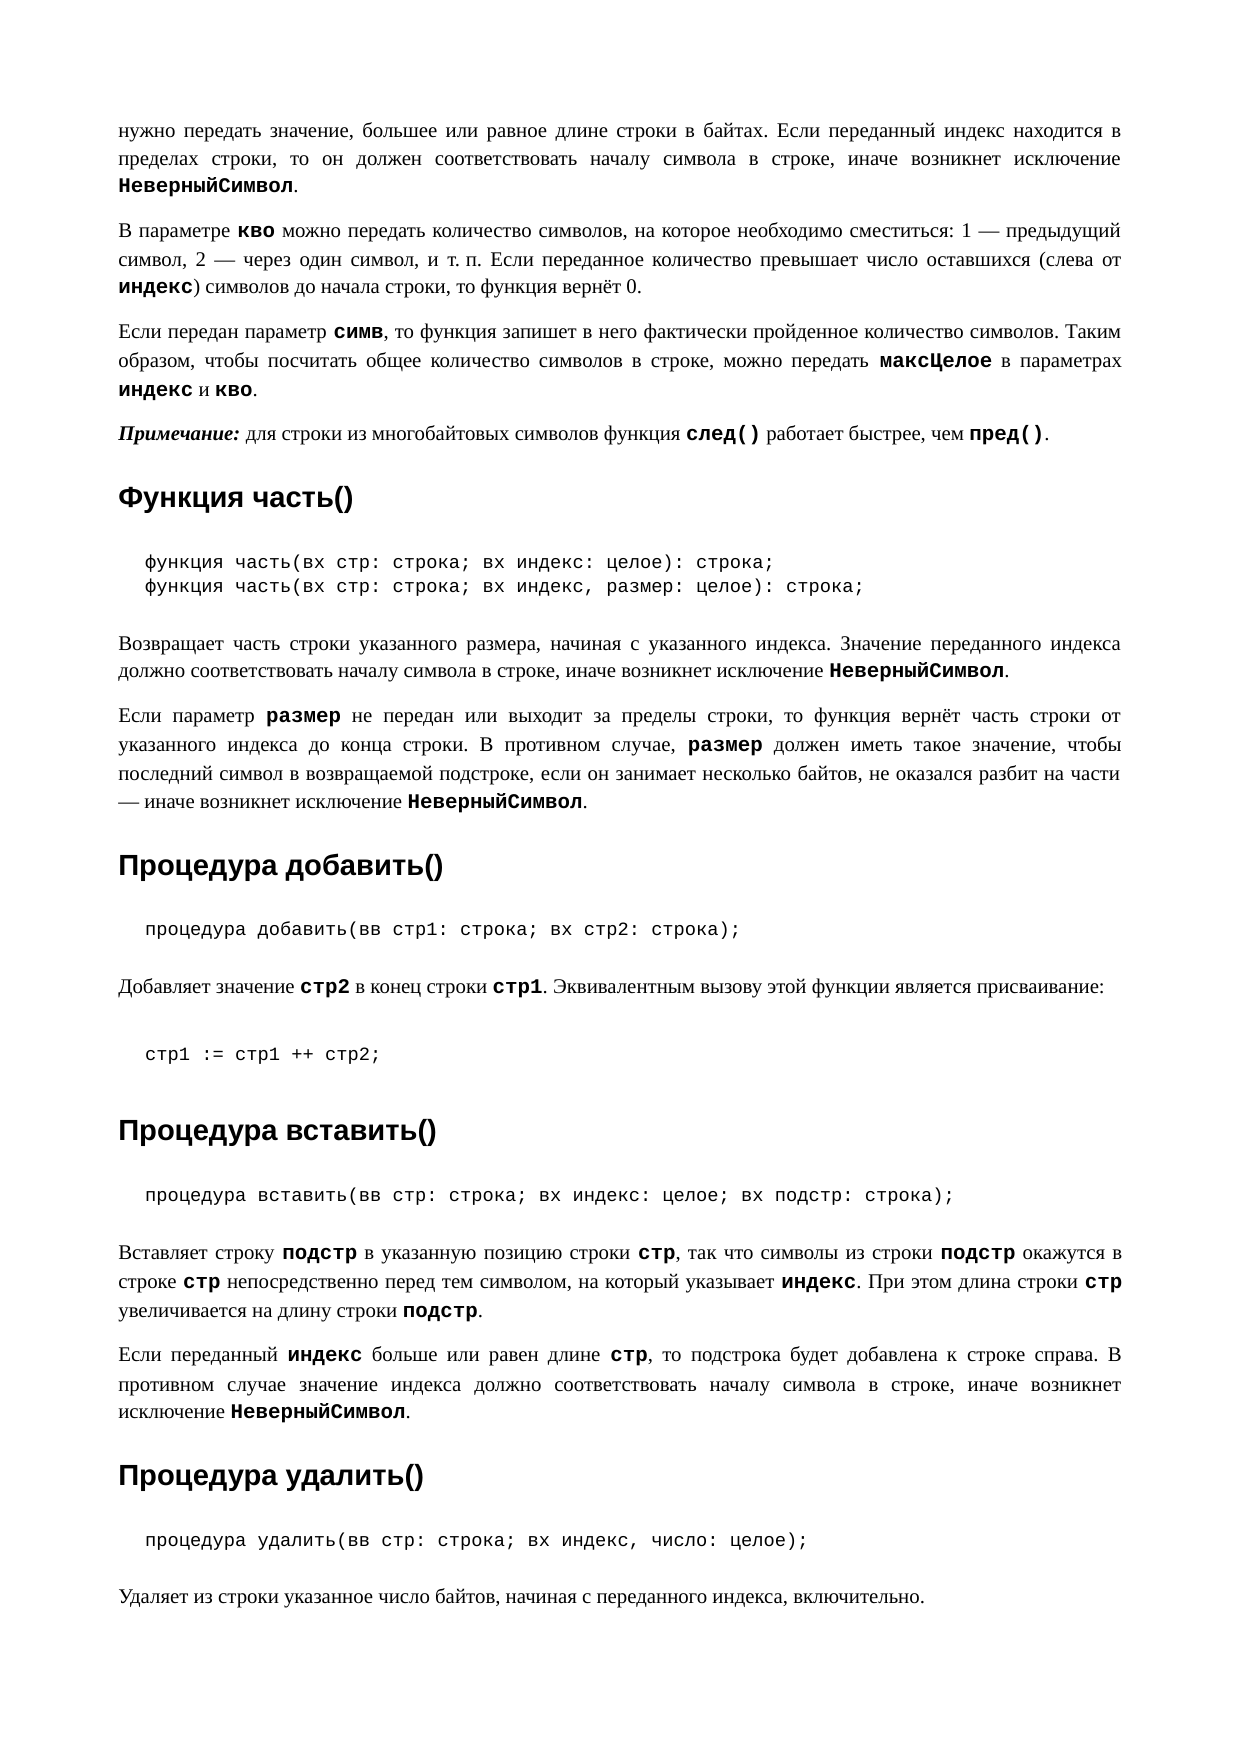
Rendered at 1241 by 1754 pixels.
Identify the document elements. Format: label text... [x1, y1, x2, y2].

text Вставляет строку подстр в указанную позицию строки стр, так что символы из строки подстр окажутся в строке стр непосредственно перед тем символом, на который указывает индекс. При этом длина строки стр увеличивается на длину строки подстр. [118, 1239, 1122, 1324]
text Если передан параметр симв, то функция запишет в него фактически пройденное количество символов. Таким образом, чтобы посчитать общее количество символов в строке, можно передать максЦелое в параметрах индекс и кво. [118, 318, 1122, 403]
text Добавляет значение стр2 в конец строки стр1. Эквивалентным вызову этой функции является присваивание: [118, 974, 1122, 1000]
text В параметре кво можно передать количество символов, на которое необходимо сместиться: 1 — предыдущий символ, 2 — через один символ, и т. п. Если переданное количество превышает число оставшихся (слева от индекс) символов до начала строки, то функция вернёт 0. [118, 217, 1122, 300]
subtitle Функция часть() [118, 480, 1122, 513]
text процедура удалить(вв стр: строка; вх индекс, число: целое); [136, 1522, 1104, 1561]
text нужно передать значение, большее или равное длине строки в байтах. Если переданный индекс находится в пределах строки, то он должен соответствовать началу символа в строке, иначе возникнет исключение НеверныйСимвол. [118, 118, 1122, 199]
text Если параметр размер не передан или выходит за пределы строки, то функция вернёт часть строки от указанного индекса до конца строки. В противном случае, размер должен иметь такое значение, чтобы последний символ в возвращаемой подстроке, если он занимает несколько байтов, не оказался разбит на части — иначе возникнет исключение НеверныйСимвол. [118, 703, 1122, 814]
text Если переданный индекс больше или равен длине стр, то подстрока будет добавлена к строке справа. В противном случае значение индекса должно соответствовать началу символа в строке, иначе возникнет исключение НеверныйСимвол. [118, 1342, 1122, 1425]
text стр1 := стр1 ++ стр2; [136, 1036, 1104, 1075]
subtitle Процедура вставить() [118, 1113, 1122, 1147]
subtitle Процедура удалить() [118, 1458, 1122, 1491]
text Примечание: для строки из многобайтовых символов функция след() работает быстрее, чем пред(). [118, 421, 1122, 447]
text Возвращает часть строки указанного размера, начиная с указанного индекса. Значение переданного индекса должно соответствовать началу символа в строке, иначе возникнет исключение НеверныйСимвол. [118, 631, 1122, 684]
text процедура вставить(вв стр: строка; вх индекс: целое; вх подстр: строка); [136, 1177, 1104, 1216]
text процедура добавить(вв стр1: строка; вх стр2: строка); [136, 911, 1104, 950]
text функция часть(вх стр: строка; вх индекс, размер: целое): строка; [136, 568, 1104, 607]
subtitle Процедура добавить() [118, 847, 1122, 881]
text Удаляет из строки указанное число байтов, начиная с переданного индекса, включительно. [118, 1584, 1122, 1608]
text функция часть(вх стр: строка; вх индекс: целое): строка; [136, 544, 1104, 568]
